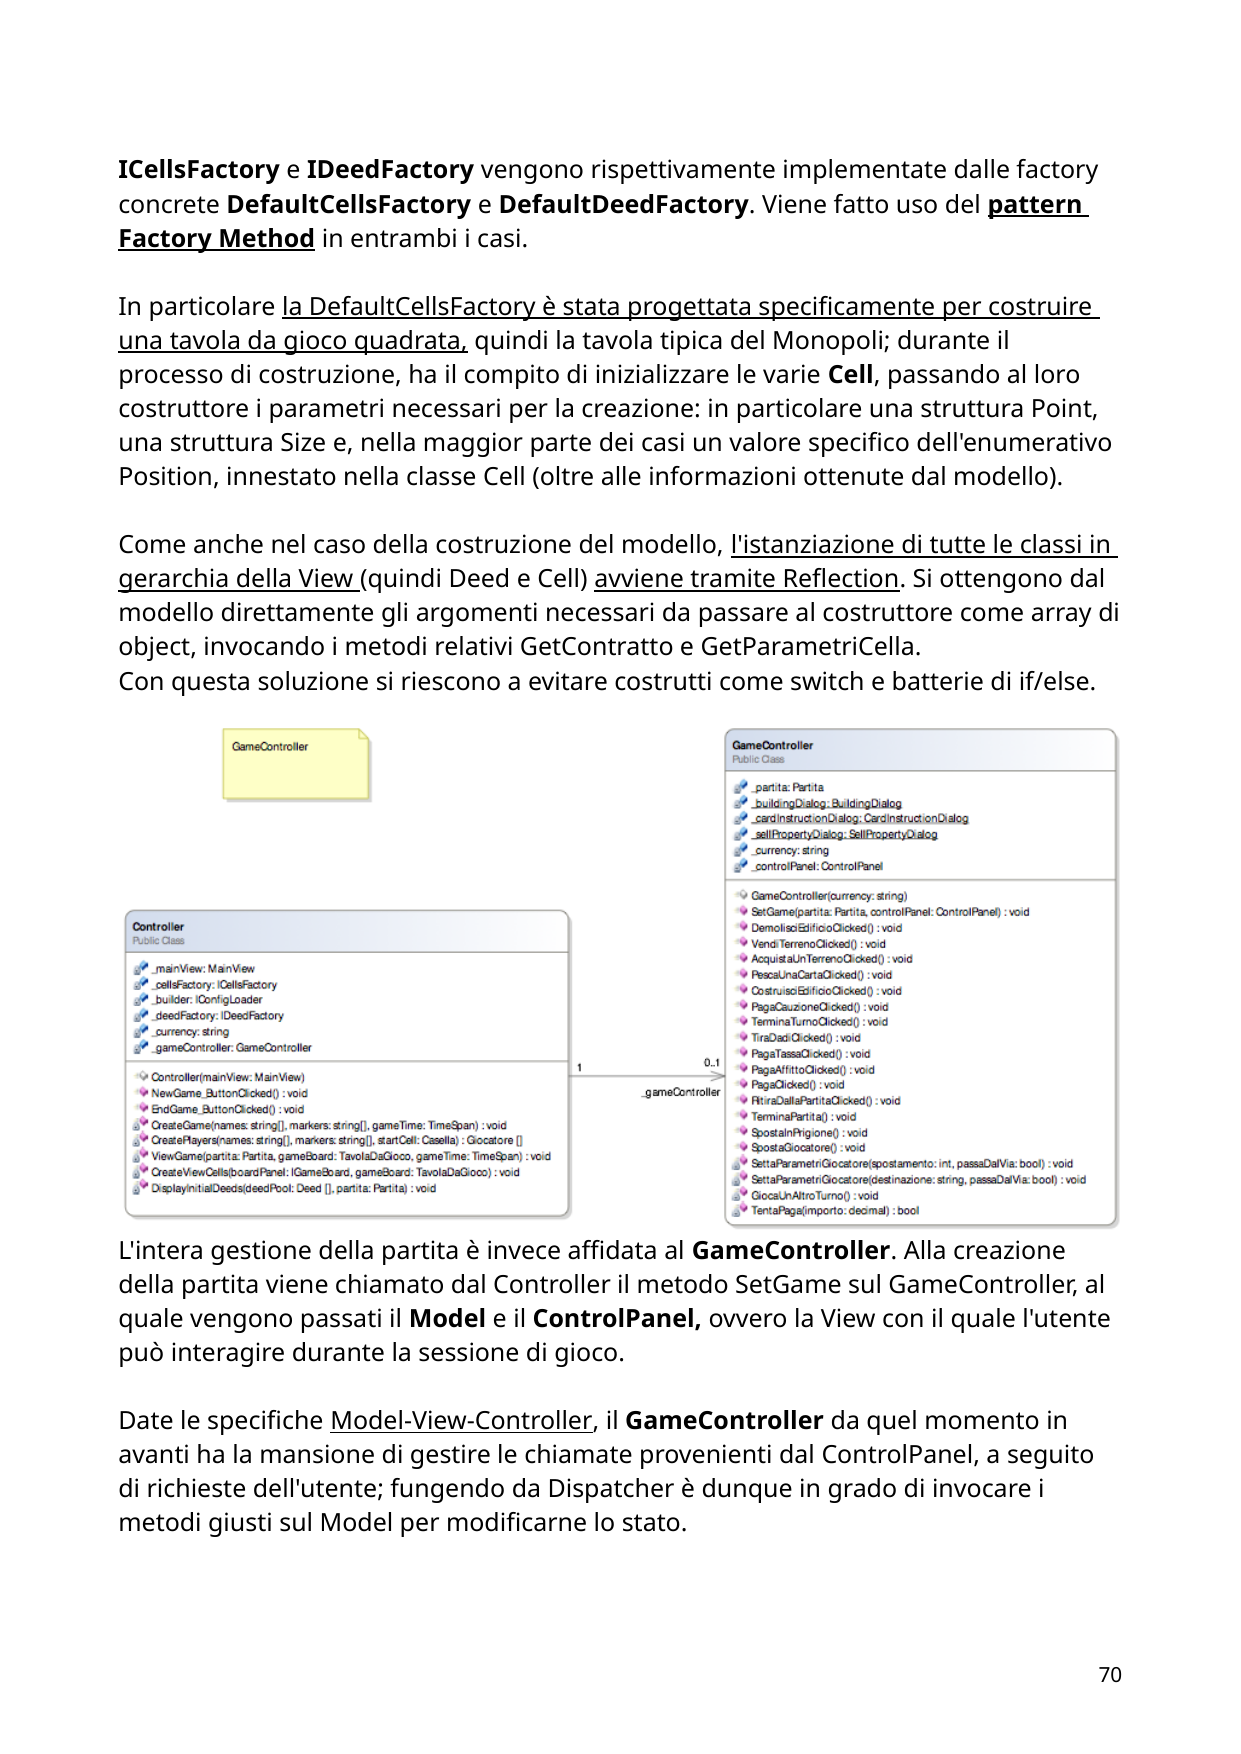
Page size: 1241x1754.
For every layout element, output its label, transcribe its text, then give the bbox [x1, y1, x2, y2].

text ICellsFactory e IDeedFactory vengono rispettivamente implementate dalle factory concrete DefaultCellsFactory e DefaultDeedFactory. Viene fatto uso del pattern Factory Method in entrambi i casi. [118, 152, 1122, 254]
text L'intera gestione della partita è invece affidata al GameController. Alla creazione della partita viene chiamato dal Controller il metodo SetGame sul GameController, al quale vengono passati il Model e il ControlPanel, ovvero la View con il quale l'utente può interagire durante la sessione di gioco. [118, 1233, 1122, 1369]
text Come anche nel caso della costruzione del modello, l'istanziazione di tutte le classi in gerarchia della View (quindi Deed e Cell) avviene tramite Reflection. Si ottengono dal modello direttamente gli argomenti necessari da passare al costruttore come array di object, invocando i metodi relativi GetContratto e GetParametriCella. [118, 527, 1122, 663]
text Con questa soluzione si riescono a evitare costrutti come switch e batterie di if/else. [118, 663, 1122, 697]
text Date le specifiche Model-View-Controller, il GameController da quel momento in avanti ha la mansione di gestire le chiamate provenienti dal ControlPanel, a seguito di richieste dell'utente; fungendo da Dispatcher è dunque in grado di invocare i metodi giusti sul Model per modificarne lo stato. [118, 1403, 1122, 1539]
picture [118, 721, 1122, 1233]
text In particolare la DefaultCellsFactory è stata progettata specificamente per costruire una tavola da gioco quadrata, quindi la tavola tipica del Monopoli; durante il processo di costruzione, ha il compito di inizializzare le varie Cell, passando al loro costruttore i parametri necessari per la creazione: in particolare una struttura Point, una struttura Size e, nella maggior parte dei casi un valore specifico dell'enumerativo Position, innestato nella classe Cell (oltre alle informazioni ottenute dal modello). [118, 288, 1122, 493]
